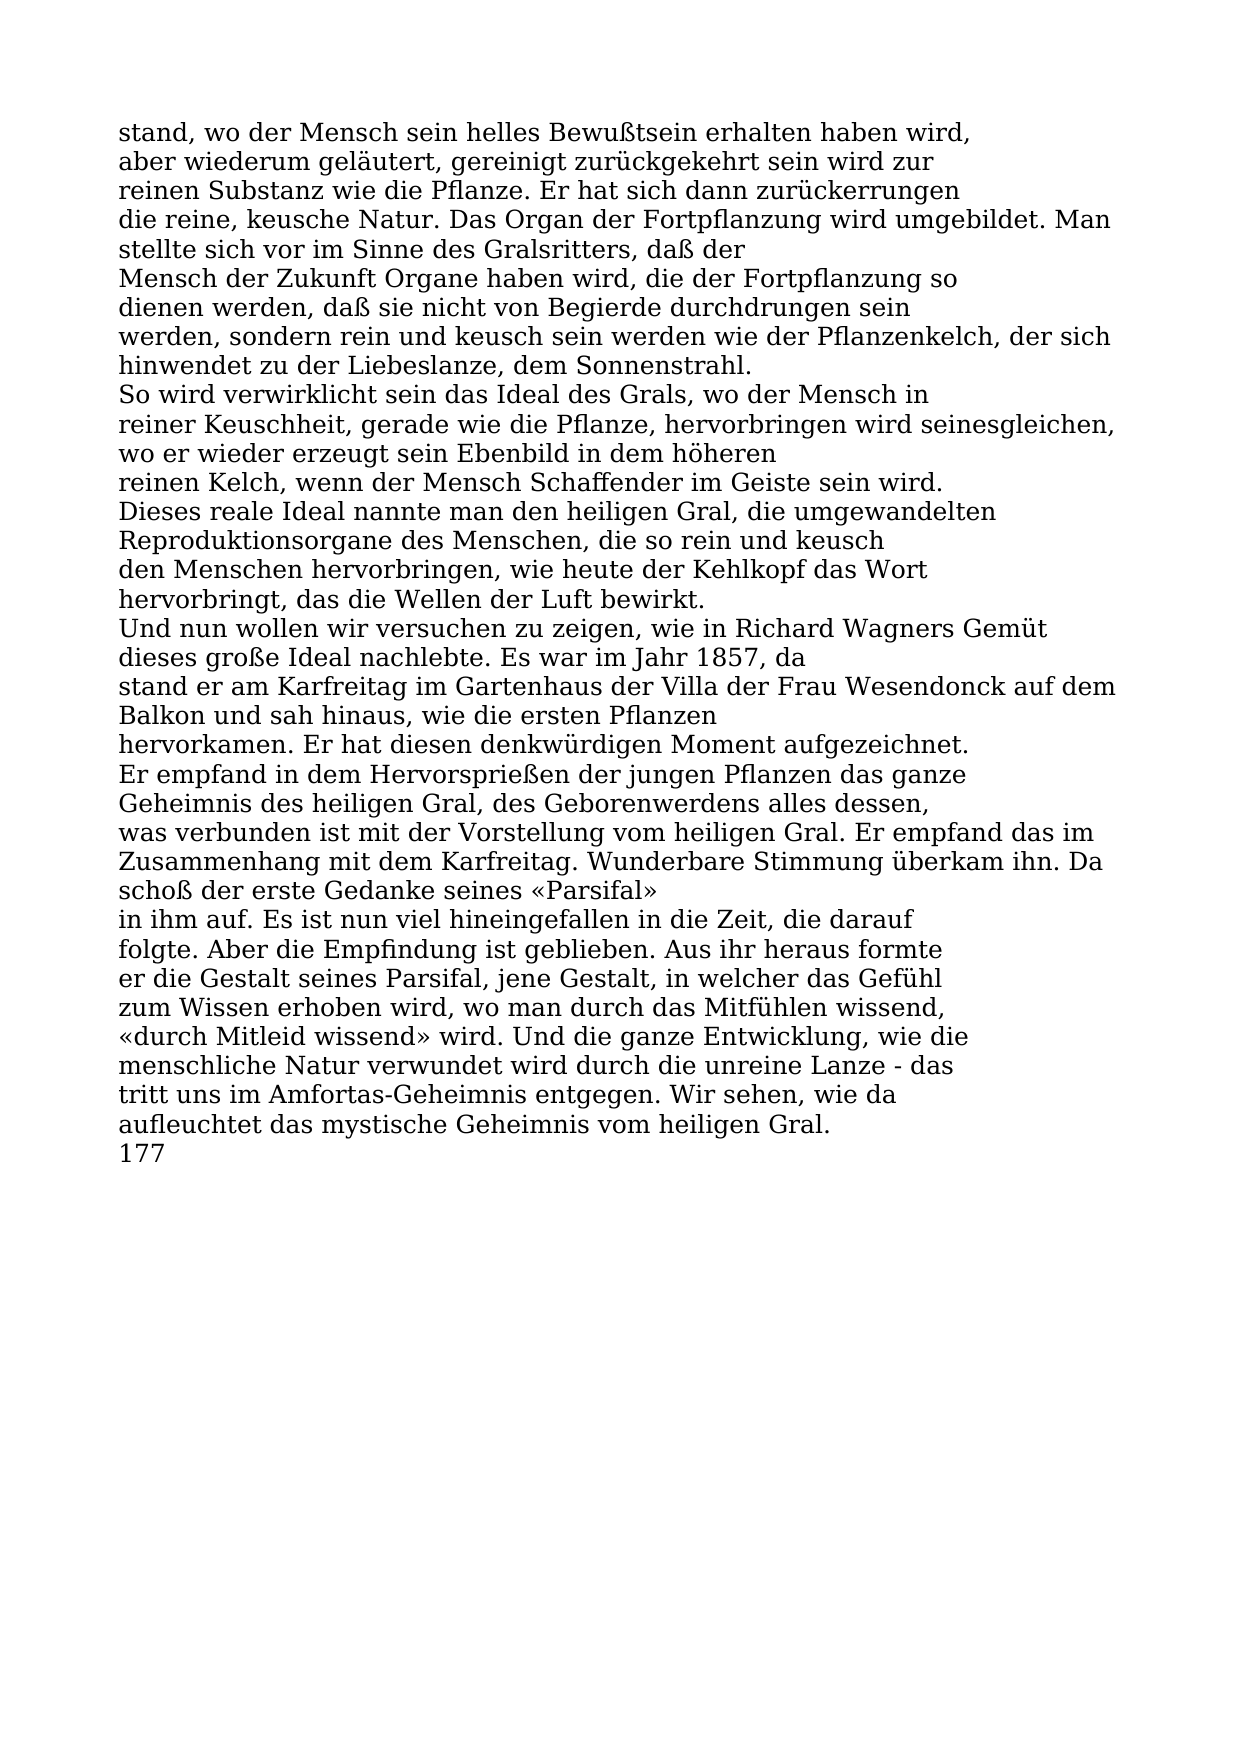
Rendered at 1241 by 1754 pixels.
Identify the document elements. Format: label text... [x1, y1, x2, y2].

text folgte. Aber die Empfindung ist geblieben. Aus ihr heraus formte [118, 935, 1122, 964]
text «durch Mitleid wissend» wird. Und die ganze Entwicklung, wie die [118, 1022, 1122, 1051]
text er die Gestalt seines Parsifal, jene Gestalt, in welcher das Gefühl [118, 964, 1122, 993]
text den Menschen hervorbringen, wie heute der Kehlkopf das Wort [118, 556, 1122, 585]
text tritt uns im Amfortas-Geheimnis entgegen. Wir sehen, wie da [118, 1081, 1122, 1110]
text dienen werden, daß sie nicht von Begierde durchdrungen sein [118, 293, 1122, 322]
text 177 [118, 1139, 1122, 1168]
text reinen Kelch, wenn der Mensch Schaffender im Geiste sein wird. [118, 468, 1122, 497]
text die reine, keusche Natur. Das Organ der Fortpflanzung wird umgebildet. Man stellte sich vor im Sinne des Gralsritters, daß der [118, 206, 1122, 264]
text hervorbringt, das die Wellen der Luft bewirkt. [118, 585, 1122, 614]
text reinen Substanz wie die Pflanze. Er hat sich dann zurückerrungen [118, 176, 1122, 206]
text werden, sondern rein und keusch sein werden wie der Pflanzenkelch, der sich hinwendet zu der Liebeslanze, dem Sonnenstrahl. [118, 322, 1122, 381]
text Dieses reale Ideal nannte man den heiligen Gral, die umgewandelten Reproduktionsorgane des Menschen, die so rein und keusch [118, 497, 1122, 556]
text aufleuchtet das mystische Geheimnis vom heiligen Gral. [118, 1110, 1122, 1139]
text zum Wissen erhoben wird, wo man durch das Mitfühlen wissend, [118, 993, 1122, 1022]
text was verbunden ist mit der Vorstellung vom heiligen Gral. Er empfand das im Zusammenhang mit dem Karfreitag. Wunderbare Stimmung überkam ihn. Da schoß der erste Gedanke seines «Parsifal» [118, 818, 1122, 906]
text stand er am Karfreitag im Gartenhaus der Villa der Frau Wesendonck auf dem Balkon und sah hinaus, wie die ersten Pflanzen [118, 672, 1122, 731]
text Er empfand in dem Hervorsprießen der jungen Pflanzen das ganze [118, 760, 1122, 789]
text stand, wo der Mensch sein helles Bewußtsein erhalten haben wird, [118, 118, 1122, 147]
text reiner Keuschheit, gerade wie die Pflanze, hervorbringen wird seinesgleichen, wo er wieder erzeugt sein Ebenbild in dem höheren [118, 410, 1122, 468]
text aber wiederum geläutert, gereinigt zurückgekehrt sein wird zur [118, 147, 1122, 176]
text hervorkamen. Er hat diesen denkwürdigen Moment aufgezeichnet. [118, 731, 1122, 760]
text Geheimnis des heiligen Gral, des Geborenwerdens alles dessen, [118, 789, 1122, 818]
text Mensch der Zukunft Organe haben wird, die der Fortpflanzung so [118, 264, 1122, 293]
text Und nun wollen wir versuchen zu zeigen, wie in Richard Wagners Gemüt dieses große Ideal nachlebte. Es war im Jahr 1857, da [118, 614, 1122, 672]
text menschliche Natur verwundet wird durch die unreine Lanze - das [118, 1051, 1122, 1081]
text in ihm auf. Es ist nun viel hineingefallen in die Zeit, die darauf [118, 906, 1122, 935]
text So wird verwirklicht sein das Ideal des Grals, wo der Mensch in [118, 381, 1122, 410]
